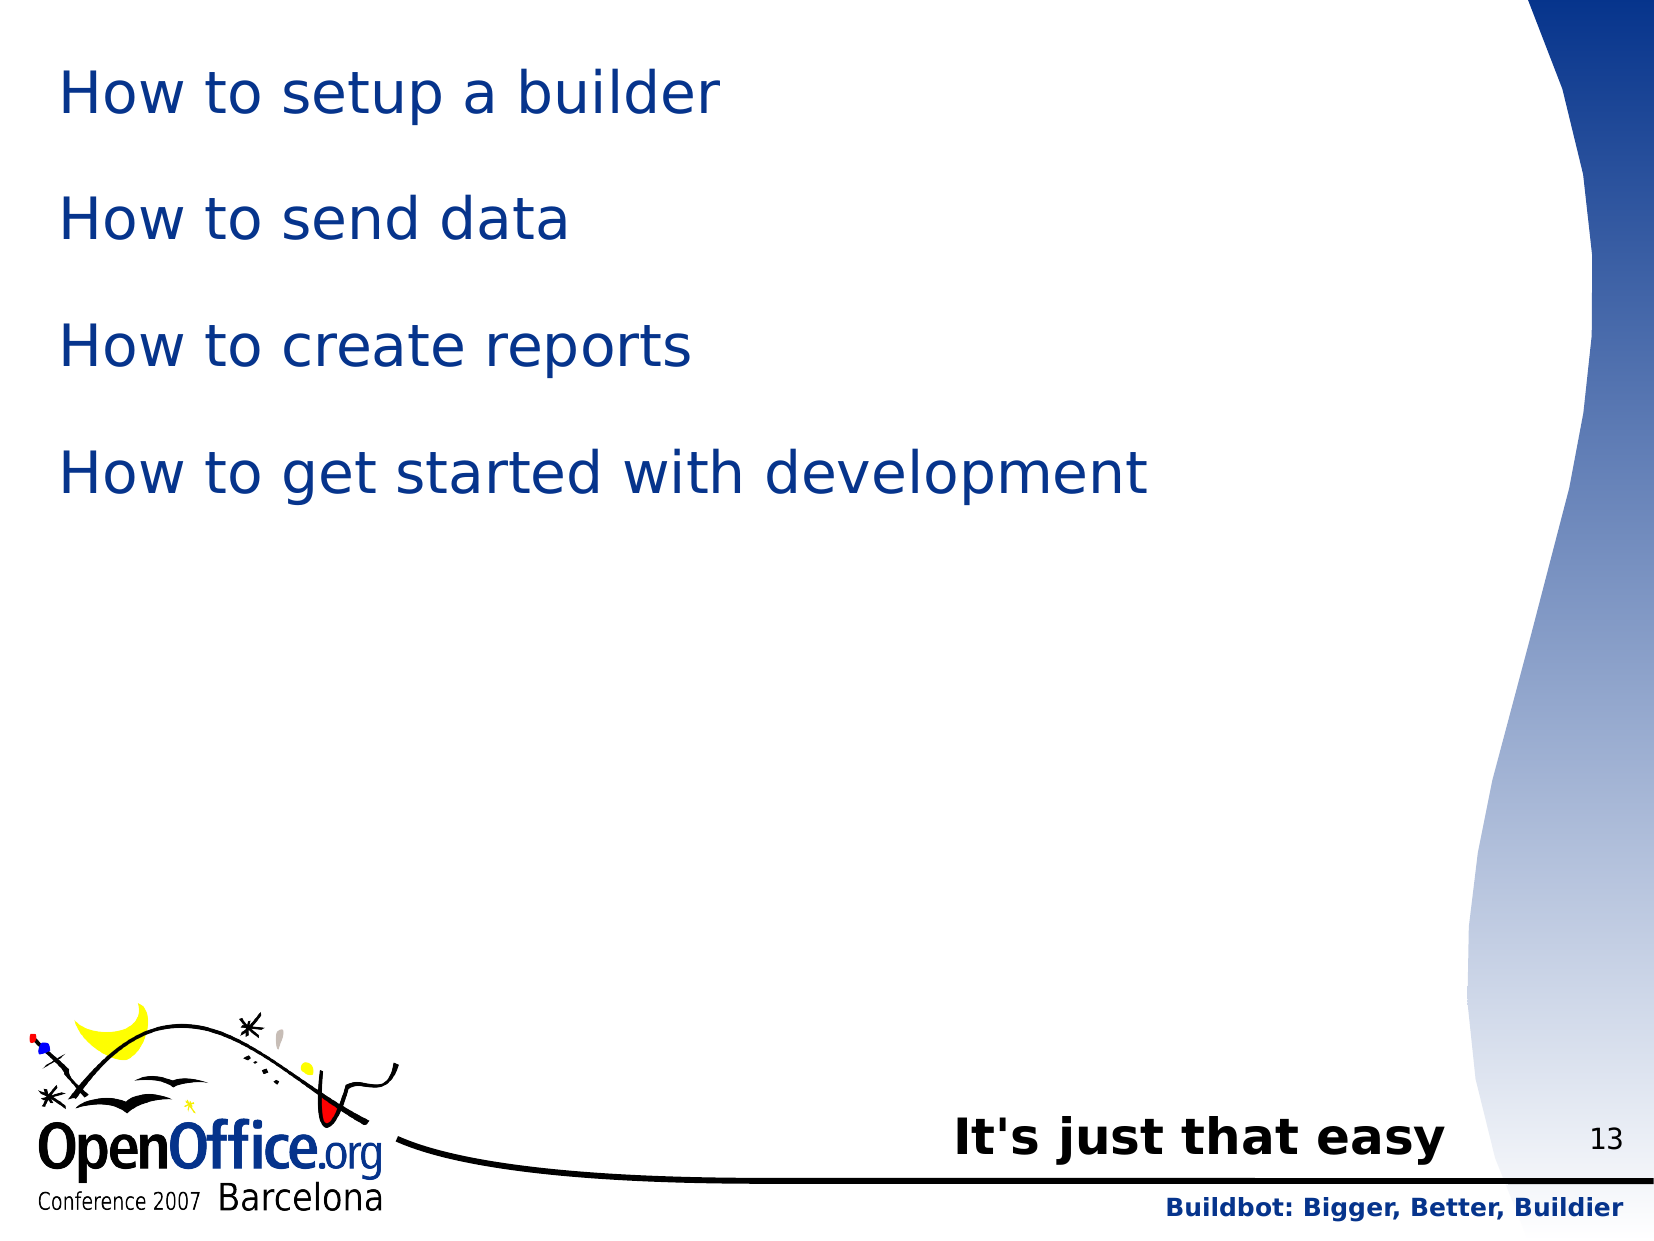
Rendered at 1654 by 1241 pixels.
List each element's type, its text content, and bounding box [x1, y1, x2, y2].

picture [29, 1003, 399, 1211]
title It's just that easy [531, 1099, 1447, 1174]
list How to setup a builder How to send data How to create reports How to get started with development [59, 59, 1418, 931]
